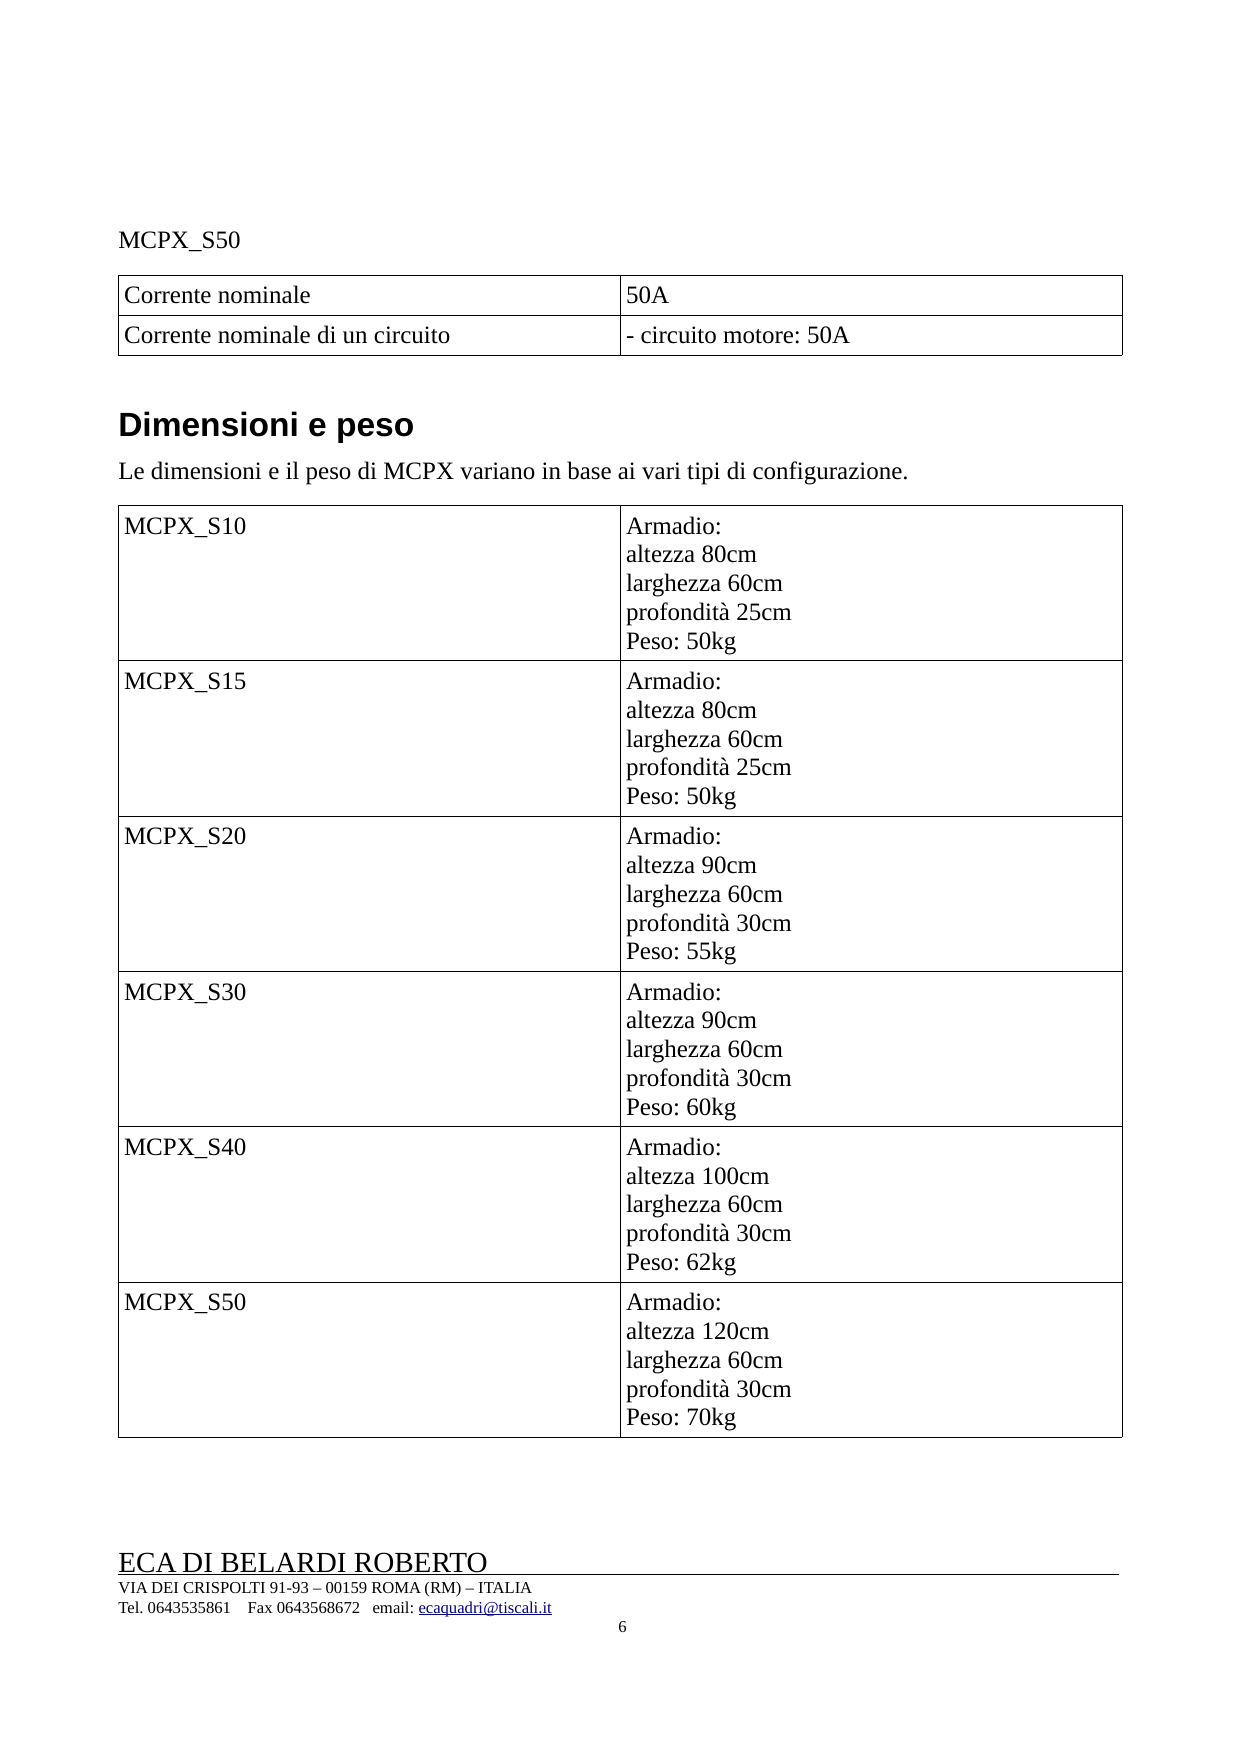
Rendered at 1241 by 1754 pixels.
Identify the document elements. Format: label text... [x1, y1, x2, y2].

subtitle Dimensioni e peso [118, 405, 1122, 443]
table_header Armadio: altezza 80cm larghezza 60cm profondità 25cm Peso: 50kg [621, 506, 1122, 660]
table_cell MCPX_S40 [119, 1127, 620, 1282]
table_cell Armadio: altezza 100cm larghezza 60cm profondità 30cm Peso: 62kg [621, 1127, 1122, 1282]
text Le dimensioni e il peso di MCPX variano in base ai vari tipi di configurazione. [118, 456, 1122, 485]
table_cell - circuito motore: 50A [621, 316, 1122, 355]
table_cell MCPX_S50 [119, 1283, 620, 1437]
table_cell Armadio: altezza 90cm larghezza 60cm profondità 30cm Peso: 60kg [621, 972, 1122, 1126]
table_header MCPX_S10 [119, 506, 620, 660]
table_cell Armadio: altezza 80cm larghezza 60cm profondità 25cm Peso: 50kg [621, 661, 1122, 816]
table_cell MCPX_S15 [119, 661, 620, 816]
table_cell MCPX_S20 [119, 817, 620, 971]
table_header Corrente nominale [119, 276, 620, 315]
text MCPX_S50 [118, 225, 1122, 254]
table_cell Armadio: altezza 90cm larghezza 60cm profondità 30cm Peso: 55kg [621, 817, 1122, 971]
table_header 50A [621, 276, 1122, 315]
table_cell Armadio: altezza 120cm larghezza 60cm profondità 30cm Peso: 70kg [621, 1283, 1122, 1437]
table_cell Corrente nominale di un circuito [119, 316, 620, 355]
table_cell MCPX_S30 [119, 972, 620, 1126]
